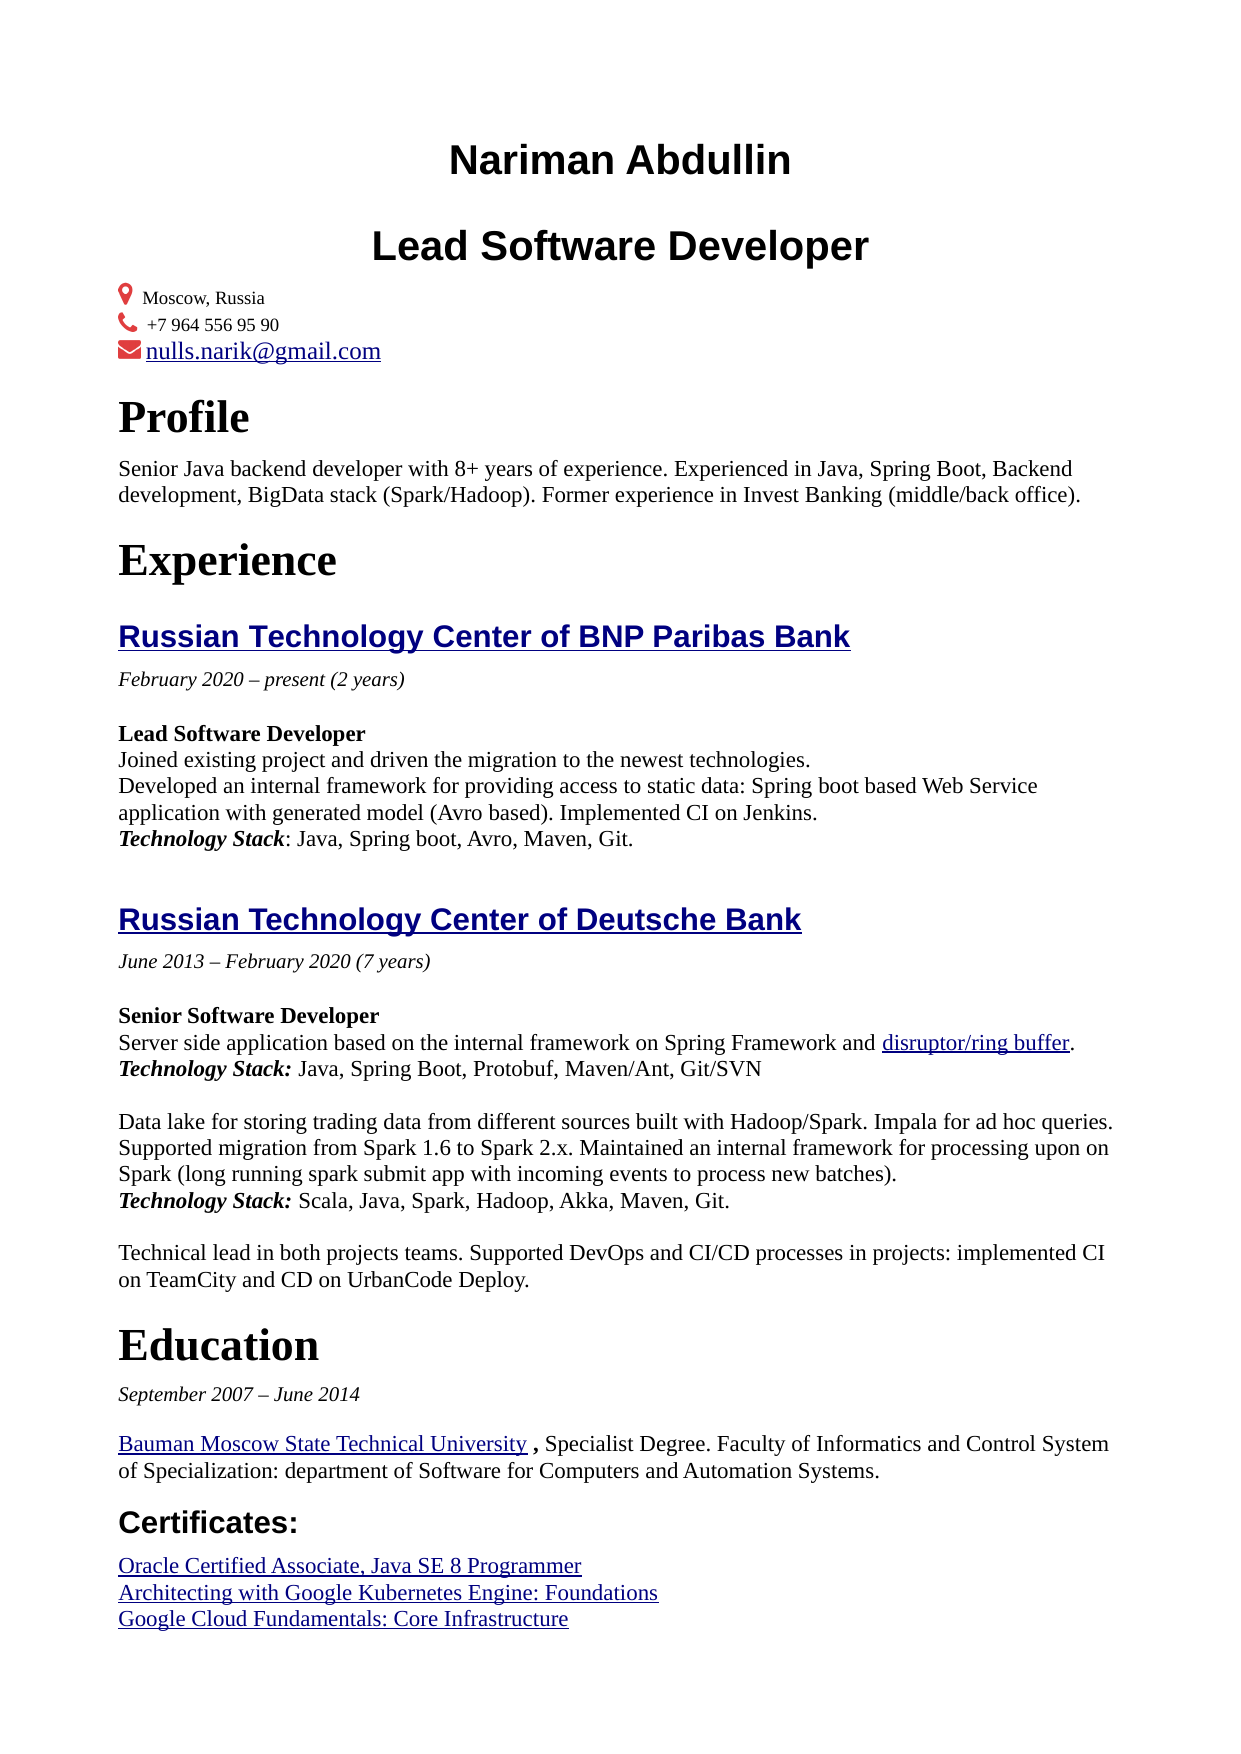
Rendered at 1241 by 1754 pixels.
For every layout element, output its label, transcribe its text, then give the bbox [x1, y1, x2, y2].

text Oracle Certified Associate, Java SE 8 Programmer [118, 1552, 1122, 1579]
text Technology Stack: Java, Spring Boot, Protobuf, Maven/Ant, Git/SVN [118, 1055, 1122, 1081]
text Developed an internal framework for providing access to static data: Spring boot based Web Service application with generated model (Avro based). Implemented CI on Jenkins. [118, 772, 1122, 825]
title Lead Software Developer [118, 221, 1122, 269]
text Joined existing project and driven the migration to the newest technologies. [118, 746, 1122, 772]
subtitle Profile [118, 389, 1122, 442]
text Bauman Moscow State Technical University , Specialist Degree. Faculty of Informatics and Control System of Specialization: department of Software for Computers and Automation Systems. [118, 1431, 1122, 1483]
text Technical lead in both projects teams. Supported DevOps and CI/CD processes in projects: implemented CI on TeamCity and CD on UrbanCode Deploy. [118, 1239, 1122, 1292]
text Data lake for storing trading data from different sources built with Hadoop/Spark. Impala for ad hoc queries. Supported migration from Spark 1.6 to Spark 2.x. Maintained an internal framework for processing upon on Spark (long running spark submit app with incoming events to process new batches). [118, 1108, 1122, 1187]
text Moscow, Russia [118, 282, 1122, 309]
title Nariman Abdullin [118, 136, 1122, 184]
text Google Cloud Fundamentals: Core Infrastructure [118, 1605, 1116, 1632]
text Architecting with Google Kubernetes Engine: Foundations [118, 1579, 1116, 1605]
text +7 964 556 95 90 [118, 309, 1122, 336]
text Senior Java backend developer with 8+ years of experience. Experienced in Java, Spring Boot, Backend development, BigData stack (Spark/Hadoop). Former experience in Invest Banking (middle/back office). [118, 455, 1122, 507]
subtitle Education [118, 1317, 1122, 1370]
text Technology Stack: Java, Spring boot, Avro, Maven, Git. [118, 825, 1122, 851]
text September 2007 – June 2014 [118, 1382, 1122, 1406]
subtitle Experience [118, 532, 1122, 585]
subtitle Certificates: [118, 1504, 1122, 1540]
text Server side application based on the internal framework on Spring Framework and disruptor/ring buffer. [118, 1029, 1122, 1055]
text February 2020 – present (2 years) [118, 667, 1122, 691]
text June 2013 – February 2020 (7 years) [118, 949, 1122, 973]
text Lead Software Developer [118, 720, 1122, 746]
text Technology Stack: Scala, Java, Spark, Hadoop, Akka, Maven, Git. [118, 1187, 1122, 1213]
text Senior Software Developer [118, 1002, 1122, 1029]
subtitle Russian Technology Center of BNP Paribas Bank [118, 618, 1122, 654]
subtitle Russian Technology Center of Deutsche Bank [118, 901, 1122, 937]
text nulls.narik@gmail.com [118, 336, 1122, 364]
